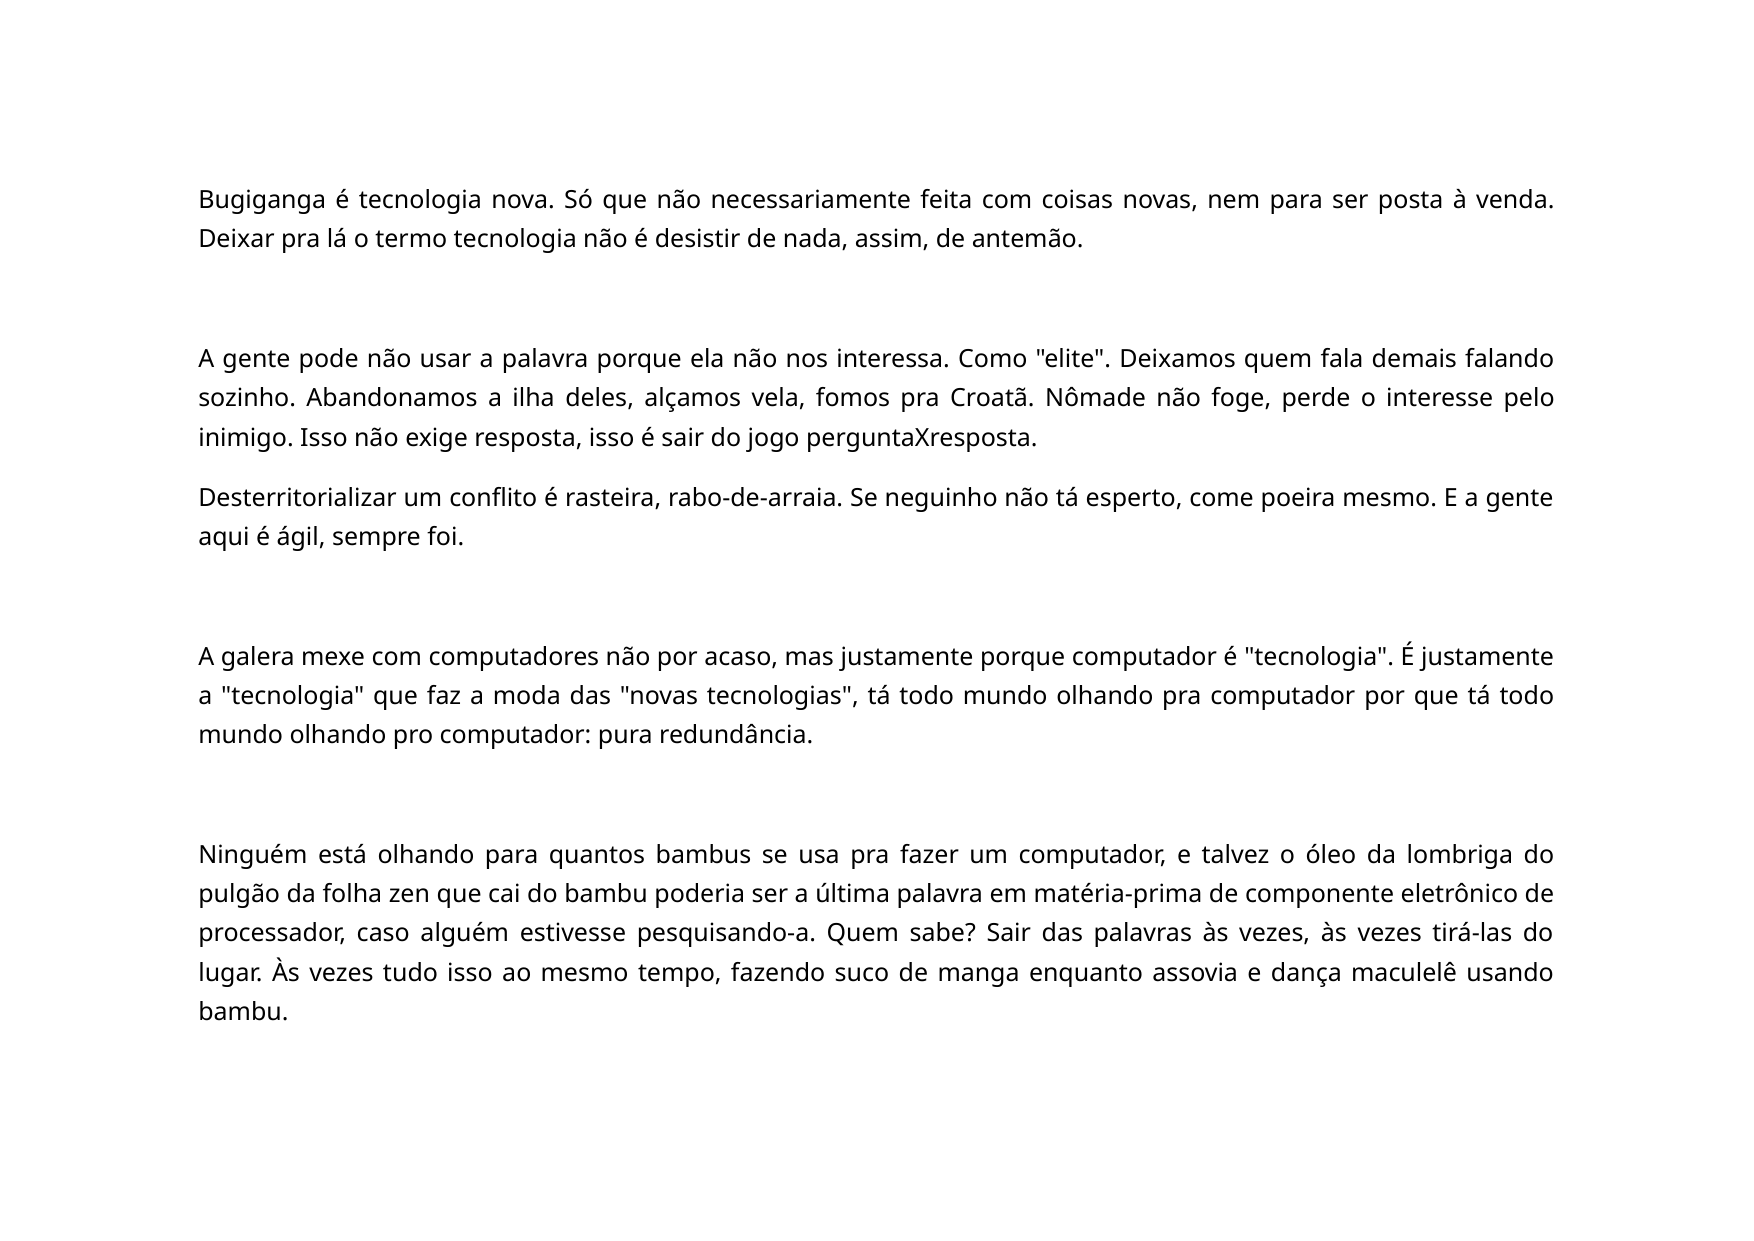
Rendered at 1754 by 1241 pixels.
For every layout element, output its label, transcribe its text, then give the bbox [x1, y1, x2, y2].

text A galera mexe com computadores não por acaso, mas justamente porque computador é "tecnologia". É justamente a "tecnologia" que faz a moda das "novas tecnologias", tá todo mundo olhando pra computador por que tá todo mundo olhando pro computador: pura redundância. [198, 638, 1556, 751]
text Desterritorializar um conflito é rasteira, rabo-de-arraia. Se neguinho não tá esperto, come poeira mesmo. E a gente aqui é ágil, sempre foi. [198, 479, 1556, 552]
text Bugiganga é tecnologia nova. Só que não necessariamente feita com coisas novas, nem para ser posta à venda. Deixar pra lá o termo tecnologia não é desistir de nada, assim, de antemão. [198, 182, 1556, 255]
text Ninguém está olhando para quantos bambus se usa pra fazer um computador, e talvez o óleo da lombriga do pulgão da folha zen que cai do bambu poderia ser a última palavra em matéria-prima de componente eletrônico de processador, caso alguém estivesse pesquisando-a. Quem sabe? Sair das palavras às vezes, às vezes tirá-las do lugar. Às vezes tudo isso ao mesmo tempo, fazendo suco de manga enquanto assovia e dança maculelê usando bambu. [198, 837, 1556, 1027]
text A gente pode não usar a palavra porque ela não nos interessa. Como "elite". Deixamos quem fala demais falando sozinho. Abandonamos a ilha deles, alçamos vela, fomos pra Croatã. Nômade não foge, perde o interesse pelo inimigo. Isso não exige resposta, isso é sair do jogo perguntaXresposta. [198, 341, 1556, 453]
